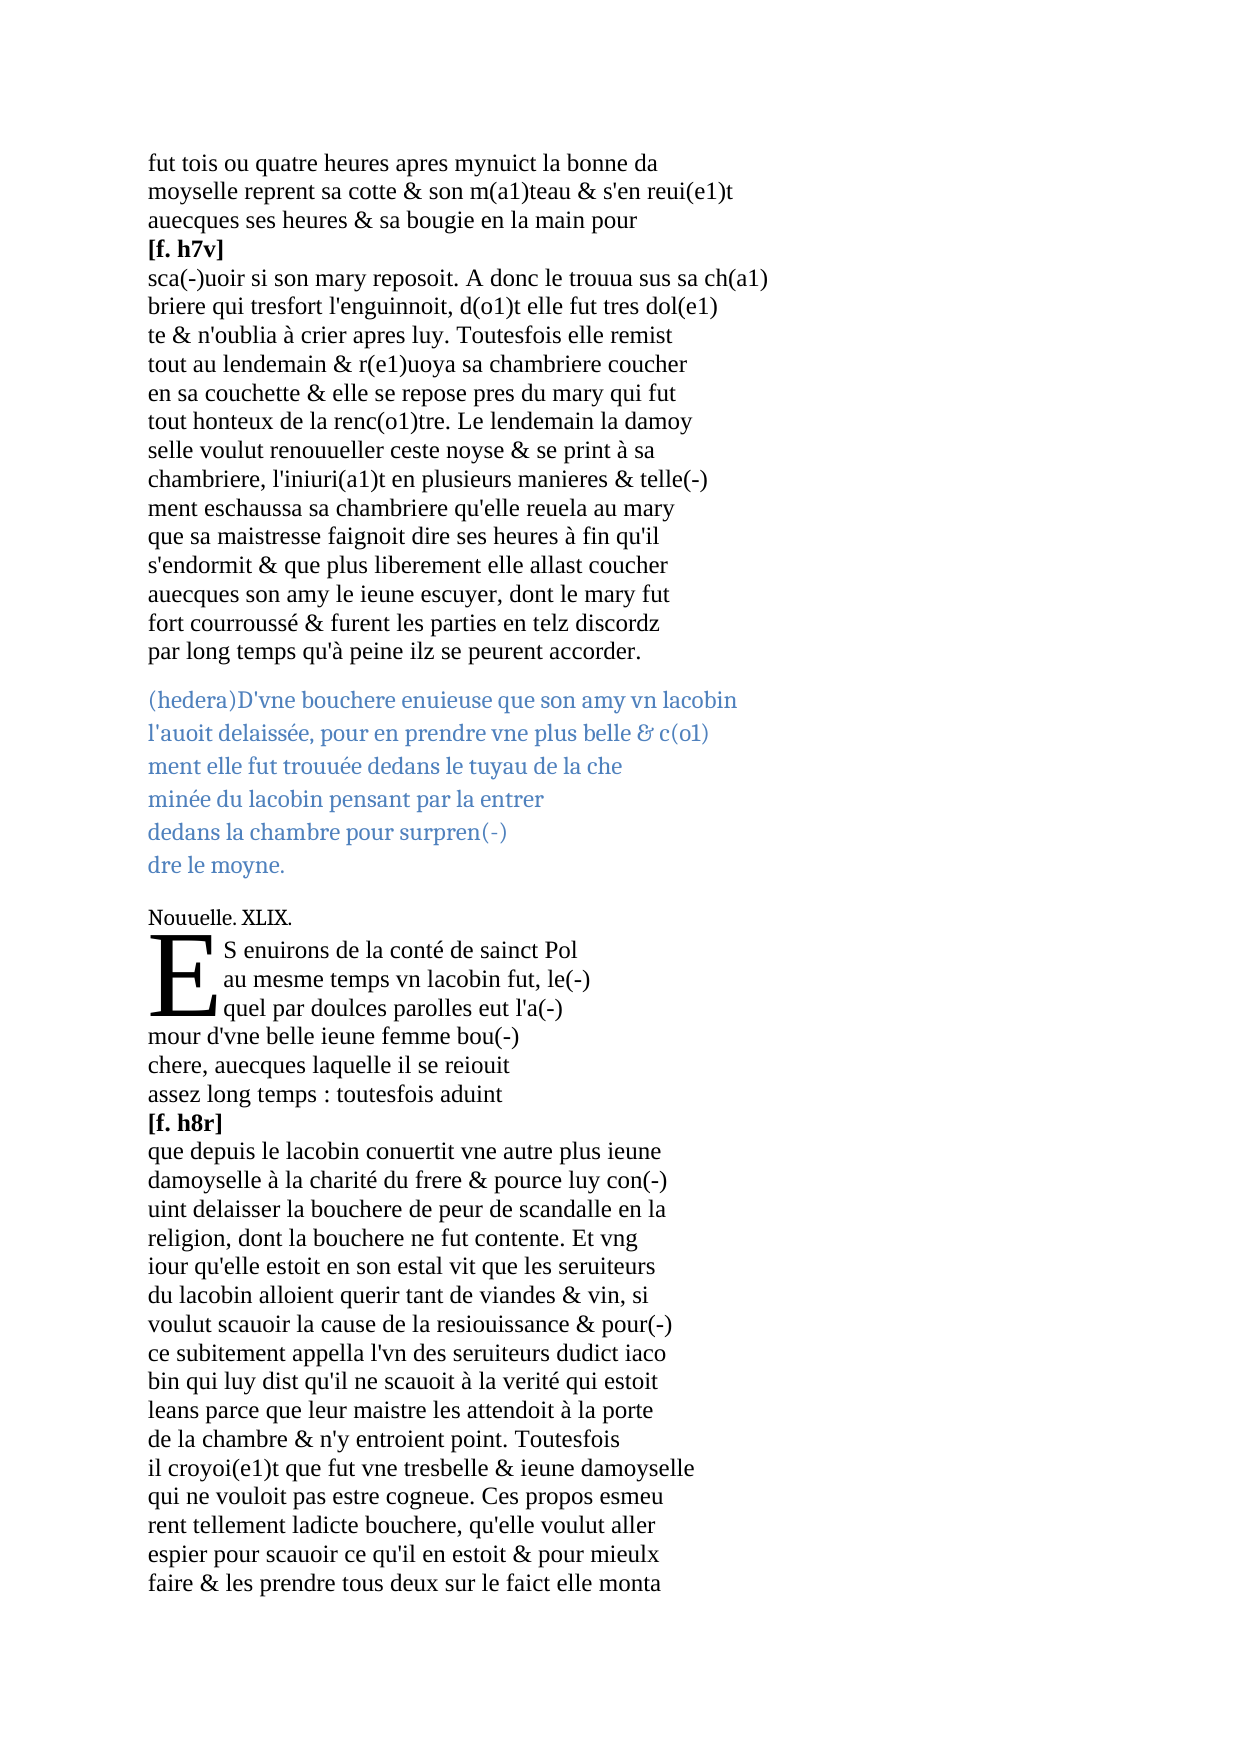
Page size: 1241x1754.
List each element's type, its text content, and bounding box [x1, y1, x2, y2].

text fut tois ou quatre heures apres mynuict la bonne da moyselle reprent sa cotte & son m(a1)teau & s'en reui(e1)t auecques ses heures & sa bougie en la main pour [f. h7v] sca(-)uoir si son mary reposoit. A donc le trouua sus sa ch(a1) briere qui tresfort l'enguinnoit, d(o1)t elle fut tres dol(e1) te & n'oublia à crier apres luy. Toutesfois elle remist tout au lendemain & r(e1)uoya sa chambriere coucher en sa couchette & elle se repose pres du mary qui fut tout honteux de la renc(o1)tre. Le lendemain la damoy selle voulut renouueller ceste noyse & se print à sa chambriere, l'iniuri(a1)t en plusieurs manieres & telle(-) ment eschaussa sa chambriere qu'elle reuela au mary que sa maistresse faignoit dire ses heures à fin qu'il s'endormit & que plus liberement elle allast coucher auecques son amy le ieune escuyer, dont le mary fut fort courroussé & furent les parties en telz discordz par long temps qu'à peine ilz se peurent accorder. [148, 148, 1093, 665]
subtitle (hedera)D'vne bouchere enuieuse que son amy vn lacobin l'auoit delaissée, pour en prendre vne plus belle & c(o1) ment elle fut trouuée dedans le tuyau de la che minée du lacobin pensant par la entrer dedans la chambre pour surpren(-) dre le moyne. [148, 686, 1093, 880]
subtitle Nouuelle. XLIX. [148, 905, 1093, 931]
text ES enuirons de la conté de sainct Pol au mesme temps vn lacobin fut, le(-) quel par doulces parolles eut l'a(-) mour d'vne belle ieune femme bou(-) chere, auecques laquelle il se reiouit assez long temps : toutesfois aduint [f. h8r] que depuis le lacobin conuertit vne autre plus ieune damoyselle à la charité du frere & pource luy con(-) uint delaisser la bouchere de peur de scandalle en la religion, dont la bouchere ne fut contente. Et vng iour qu'elle estoit en son estal vit que les seruiteurs du lacobin alloient querir tant de viandes & vin, si voulut scauoir la cause de la resiouissance & pour(-) ce subitement appella l'vn des seruiteurs dudict iaco bin qui luy dist qu'il ne scauoit à la verité qui estoit leans parce que leur maistre les attendoit à la porte de la chambre & n'y entroient point. Toutesfois il croyoi(e1)t que fut vne tresbelle & ieune damoyselle qui ne vouloit pas estre cogneue. Ces propos esmeu rent tellement ladicte bouchere, qu'elle voulut aller espier pour scauoir ce qu'il en estoit & pour mieulx faire & les prendre tous deux sur le faict elle monta [148, 935, 1093, 1596]
